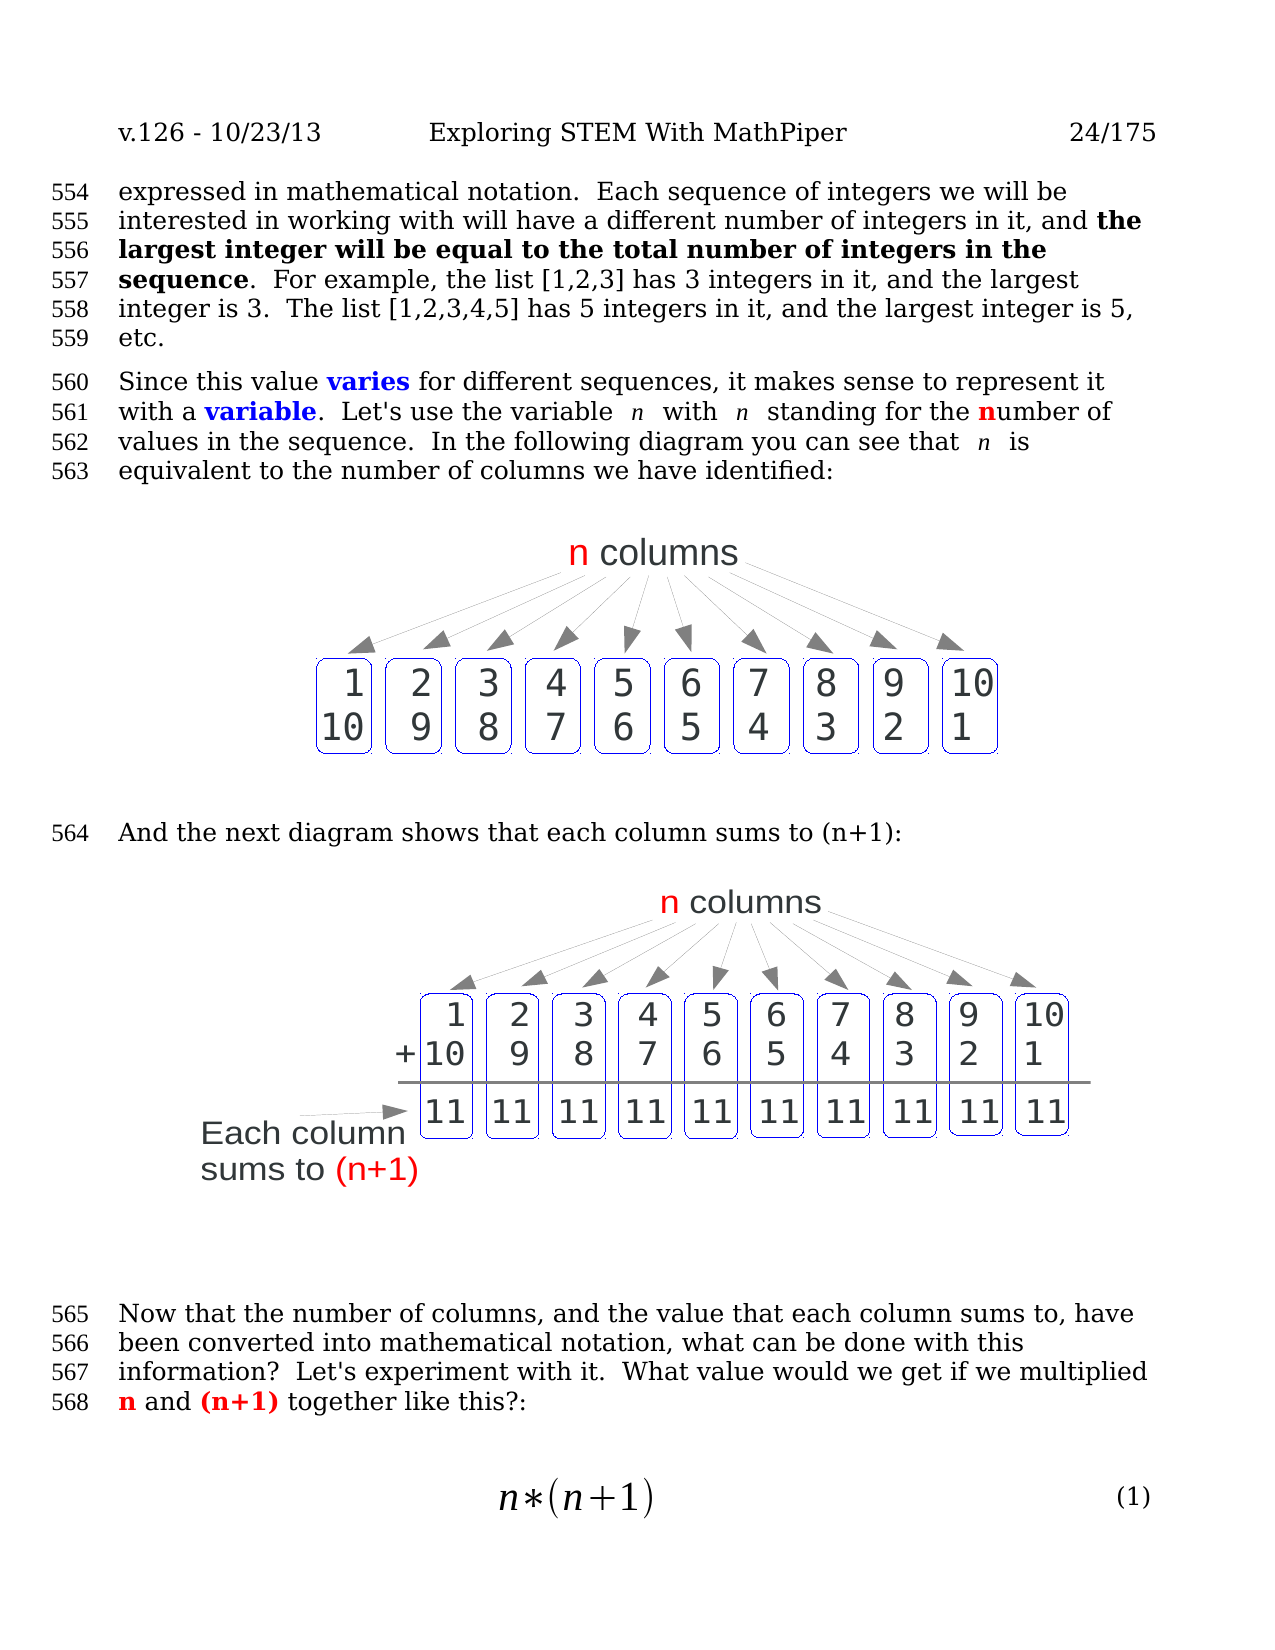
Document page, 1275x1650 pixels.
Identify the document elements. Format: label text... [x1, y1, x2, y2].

text Since this value varies for different sequences, it makes sense to represent it with a variable. Let's use the variablewithstanding for the number of values in the sequence. In the following diagram you can see thatis equivalent to the number of columns we have identified: [118, 367, 1157, 486]
table_header (1) [1041, 1466, 1157, 1527]
table_header [118, 1466, 1041, 1527]
text expressed in mathematical notation. Each sequence of integers we will be interested in working with will have a different number of integers in it, and the largest integer will be equal to the total number of integers in the sequence. For example, the list [1,2,3] has 3 integers in it, and the largest integer is 3. The list [1,2,3,4,5] has 5 integers in it, and the largest integer is 5, etc. [118, 177, 1157, 352]
text And the next diagram shows that each column sums to (n+1): [118, 818, 1157, 848]
text Now that the number of columns, and the value that each column sums to, have been converted into mathematical notation, what can be done with this information? Let's experiment with it. What value would we get if we multiplied n and (n+1) together like this?: [118, 1299, 1157, 1416]
